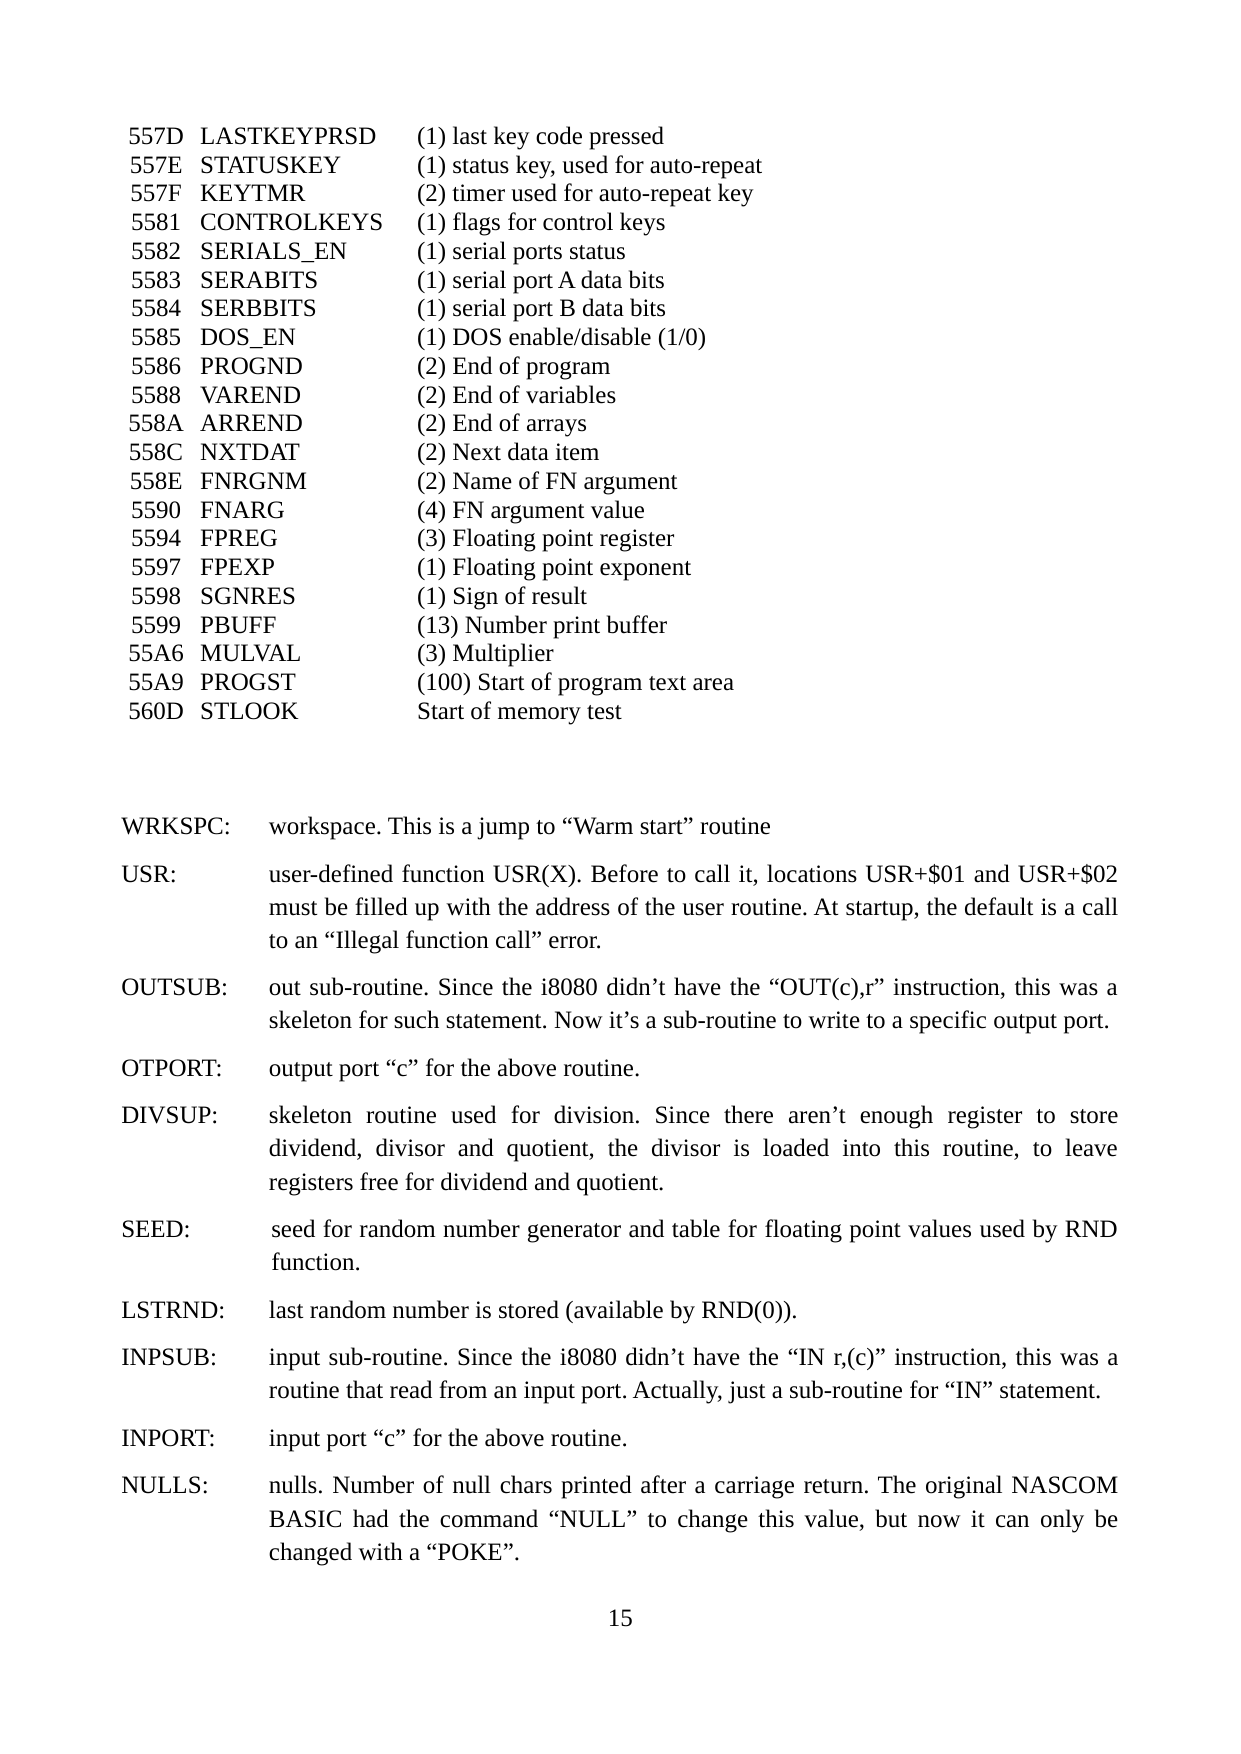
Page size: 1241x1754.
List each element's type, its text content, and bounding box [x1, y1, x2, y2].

text INPORT: input port “c” for the above routine. [121, 1423, 1119, 1452]
table_cell (2) Name of FN argument [414, 466, 1119, 495]
text WRKSPC: workspace. This is a jump to “Warm start” routine [121, 811, 1119, 840]
table_cell STLOOK [197, 696, 414, 725]
table_cell PROGND [197, 351, 414, 380]
text OTPORT: output port “c” for the above routine. [121, 1053, 1119, 1082]
table_cell 55A9 [115, 667, 197, 696]
table_cell CONTROLKEYS [197, 207, 414, 236]
table_cell Start of memory test [414, 696, 1119, 725]
table_cell SERIALS_EN [197, 236, 414, 265]
text NULLS: nulls. Number of null chars printed after a carriage return. The original NASCOM BASIC had the command “NULL” to change this value, but now it can only be changed with a “POKE”. [121, 1471, 1119, 1565]
table_cell FNRGNM [197, 466, 414, 495]
table_cell SGNRES [197, 581, 414, 610]
table_cell LASTKEYPRSD [197, 121, 414, 150]
table_cell MULVAL [197, 639, 414, 667]
table_cell (2) End of variables [414, 380, 1119, 408]
table_cell 557D [115, 121, 197, 150]
table_cell 55A6 [115, 639, 197, 667]
table_cell 5583 [115, 265, 197, 293]
table_cell (2) End of program [414, 351, 1119, 380]
text USR: user-defined function USR(X). Before to call it, locations USR+$01 and USR+$02 must be filled up with the address of the user routine. At startup, the default is a call to an “Illegal function call” error. [121, 859, 1119, 953]
table_cell (1) Floating point exponent [414, 552, 1119, 581]
table_cell (4) FN argument value [414, 495, 1119, 523]
table_cell 558A [115, 409, 197, 437]
text SEED: seed for random number generator and table for floating point values used by RND function. [121, 1214, 1119, 1276]
table_cell PROGST [197, 667, 414, 696]
table_cell 560D [115, 696, 197, 725]
table_cell KEYTMR [197, 179, 414, 207]
table_cell 5598 [115, 581, 197, 610]
table_cell FPEXP [197, 552, 414, 581]
table_cell 5590 [115, 495, 197, 523]
table_cell (3) Multiplier [414, 639, 1119, 667]
table_cell (3) Floating point register [414, 524, 1119, 552]
table_cell (1) status key, used for auto-repeat [414, 150, 1119, 178]
table_cell 558E [115, 466, 197, 495]
table_cell DOS_EN [197, 322, 414, 351]
table_cell (100) Start of program text area [414, 667, 1119, 696]
table_cell (2) End of arrays [414, 409, 1119, 437]
table_cell (1) DOS enable/disable (1/0) [414, 322, 1119, 351]
text OUTSUB: out sub-routine. Since the i8080 didn’t have the “OUT(c),r” instruction, this was a skeleton for such statement. Now it’s a sub-routine to write to a specific output port. [121, 972, 1119, 1034]
table_cell NXTDAT [197, 437, 414, 466]
table_cell ARREND [197, 409, 414, 437]
table_cell 5597 [115, 552, 197, 581]
table_cell 557F [115, 179, 197, 207]
text DIVSUP: skeleton routine used for division. Since there aren’t enough register to store dividend, divisor and quotient, the divisor is loaded into this routine, to leave registers free for dividend and quotient. [121, 1101, 1119, 1195]
table_cell STATUSKEY [197, 150, 414, 178]
text INPSUB: input sub-routine. Since the i8080 didn’t have the “IN r,(c)” instruction, this was a routine that read from an input port. Actually, just a sub-routine for “IN” statement. [121, 1342, 1119, 1404]
table_cell SERBBITS [197, 294, 414, 322]
table_cell 5588 [115, 380, 197, 408]
table_cell (1) serial port B data bits [414, 294, 1119, 322]
table_cell (1) last key code pressed [414, 121, 1119, 150]
table_cell (1) Sign of result [414, 581, 1119, 610]
table_cell 5582 [115, 236, 197, 265]
table_cell PBUFF [197, 610, 414, 638]
table_cell 5581 [115, 207, 197, 236]
table_cell 5585 [115, 322, 197, 351]
table_cell FNARG [197, 495, 414, 523]
table_cell (1) serial port A data bits [414, 265, 1119, 293]
table_cell (2) Next data item [414, 437, 1119, 466]
table_cell FPREG [197, 524, 414, 552]
table_cell 5594 [115, 524, 197, 552]
table_cell (13) Number print buffer [414, 610, 1119, 638]
table_cell 558C [115, 437, 197, 466]
table_cell 5586 [115, 351, 197, 380]
table_cell (2) timer used for auto-repeat key [414, 179, 1119, 207]
table_cell 5584 [115, 294, 197, 322]
table_cell (1) flags for control keys [414, 207, 1119, 236]
table_cell (1) serial ports status [414, 236, 1119, 265]
table_cell 557E [115, 150, 197, 178]
table_cell VAREND [197, 380, 414, 408]
table_cell 5599 [115, 610, 197, 638]
text LSTRND: last random number is stored (available by RND(0)). [121, 1295, 1119, 1323]
table_cell SERABITS [197, 265, 414, 293]
